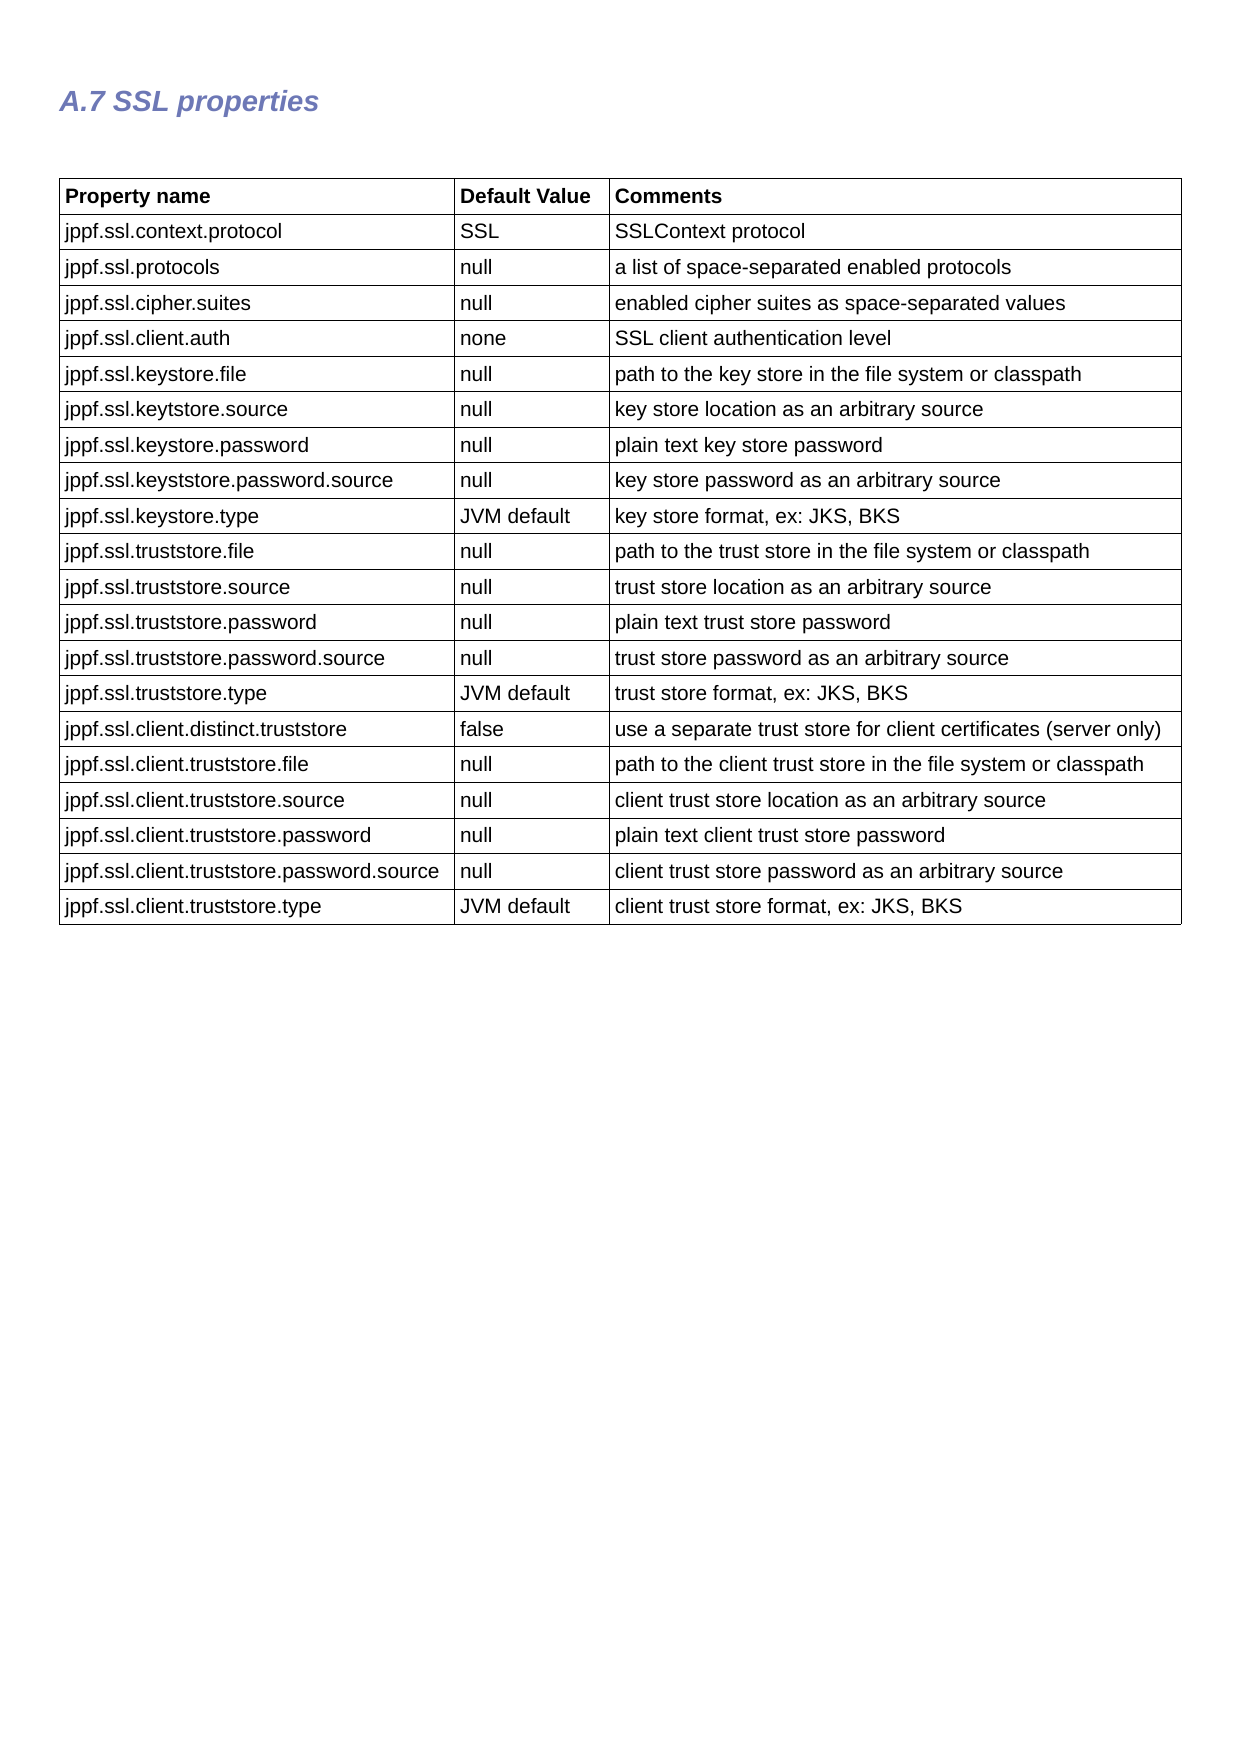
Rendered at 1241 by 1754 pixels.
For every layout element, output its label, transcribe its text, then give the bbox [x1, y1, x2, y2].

table_cell SSL client authentication level [610, 321, 1181, 356]
table_cell JVM default [455, 890, 609, 924]
table_cell path to the trust store in the file system or classpath [610, 534, 1181, 569]
table_cell jppf.ssl.client.distinct.truststore [60, 712, 454, 746]
table_cell key store location as an arbitrary source [610, 392, 1181, 427]
table_cell key store format, ex: JKS, BKS [610, 499, 1181, 533]
table_cell jppf.ssl.cipher.suites [60, 286, 454, 320]
table_cell null [455, 534, 609, 569]
table_cell jppf.ssl.truststore.password.source [60, 641, 454, 675]
table_cell null [455, 783, 609, 817]
table_cell jppf.ssl.client.truststore.password [60, 819, 454, 853]
table_cell null [455, 570, 609, 604]
table_cell path to the client trust store in the file system or classpath [610, 747, 1181, 782]
subtitle SSL properties [59, 84, 1181, 118]
table_cell plain text key store password [610, 428, 1181, 462]
table_cell null [455, 463, 609, 498]
table_cell jppf.ssl.client.auth [60, 321, 454, 356]
table_cell jppf.ssl.keystore.file [60, 357, 454, 391]
table_cell jppf.ssl.keyststore.password.source [60, 463, 454, 498]
table_cell path to the key store in the file system or classpath [610, 357, 1181, 391]
table_cell a list of space-separated enabled protocols [610, 250, 1181, 284]
table_cell null [455, 747, 609, 782]
table_cell plain text client trust store password [610, 819, 1181, 853]
table_cell false [455, 712, 609, 746]
table_cell trust store location as an arbitrary source [610, 570, 1181, 604]
table_cell jppf.ssl.client.truststore.file [60, 747, 454, 782]
table_cell use a separate trust store for client certificates (server only) [610, 712, 1181, 746]
table_cell jppf.ssl.client.truststore.type [60, 890, 454, 924]
table_cell SSLContext protocol [610, 215, 1181, 249]
table_cell key store password as an arbitrary source [610, 463, 1181, 498]
table_cell jppf.ssl.keystore.password [60, 428, 454, 462]
table_cell null [455, 854, 609, 888]
table_cell null [455, 605, 609, 640]
table_cell jppf.ssl.truststore.source [60, 570, 454, 604]
table_cell null [455, 428, 609, 462]
table_cell trust store password as an arbitrary source [610, 641, 1181, 675]
table_cell jppf.ssl.protocols [60, 250, 454, 284]
table_cell null [455, 286, 609, 320]
table_cell client trust store format, ex: JKS, BKS [610, 890, 1181, 924]
table_cell plain text trust store password [610, 605, 1181, 640]
table_cell JVM default [455, 499, 609, 533]
table_cell trust store format, ex: JKS, BKS [610, 676, 1181, 711]
table_cell client trust store location as an arbitrary source [610, 783, 1181, 817]
table_cell client trust store password as an arbitrary source [610, 854, 1181, 888]
table_cell enabled cipher suites as space-separated values [610, 286, 1181, 320]
table_cell jppf.ssl.keytstore.source [60, 392, 454, 427]
table_cell jppf.ssl.client.truststore.source [60, 783, 454, 817]
table_cell null [455, 641, 609, 675]
table_cell jppf.ssl.keystore.type [60, 499, 454, 533]
table_cell jppf.ssl.client.truststore.password.source [60, 854, 454, 888]
table_cell jppf.ssl.truststore.type [60, 676, 454, 711]
table_cell null [455, 392, 609, 427]
table_cell none [455, 321, 609, 356]
table_header Property name [60, 179, 454, 213]
table_cell null [455, 357, 609, 391]
table_cell jppf.ssl.context.protocol [60, 215, 454, 249]
table_cell JVM default [455, 676, 609, 711]
table_cell null [455, 819, 609, 853]
table_cell jppf.ssl.truststore.password [60, 605, 454, 640]
table_header Comments [610, 179, 1181, 213]
table_cell SSL [455, 215, 609, 249]
table_cell null [455, 250, 609, 284]
table_cell jppf.ssl.truststore.file [60, 534, 454, 569]
table_header Default Value [455, 179, 609, 213]
